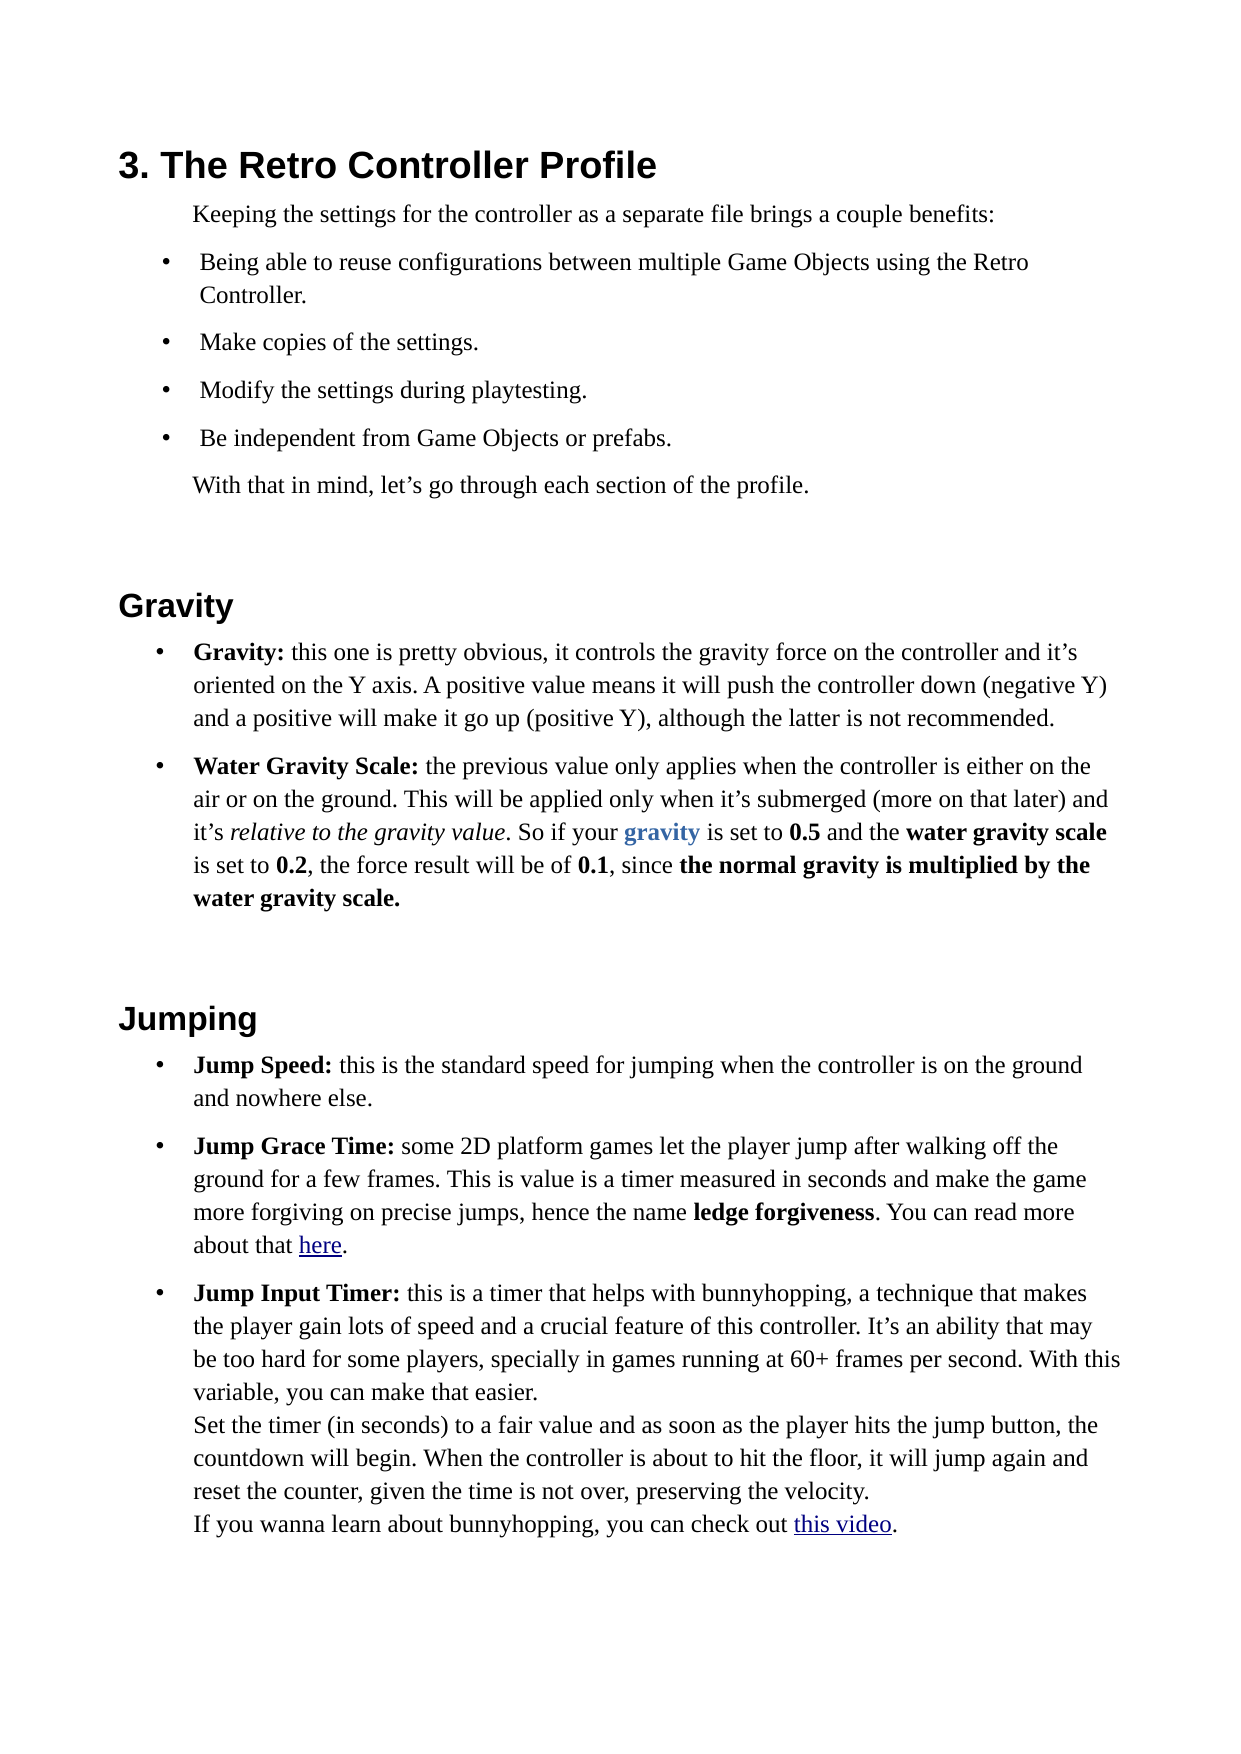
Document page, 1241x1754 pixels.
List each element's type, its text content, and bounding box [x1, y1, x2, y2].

list Water Gravity Scale: the previous value only applies when the controller is either on the air or on the ground. This will be applied only when it’s submerged (more on that later) and it’s relative to the gravity value. So if your gravity is set to 0.5 and the water gravity scale is set to 0.2, the force result will be of 0.1, since the normal gravity is multiplied by the water gravity scale. [156, 751, 1122, 912]
text With that in mind, let’s go through each section of the profile. [118, 470, 1122, 499]
subtitle 3. The Retro Controller Profile [118, 143, 1122, 187]
text Keeping the settings for the controller as a separate file brings a couple benefits: [118, 199, 1122, 228]
list Jump Speed: this is the standard speed for jumping when the controller is on the ground and nowhere else. [156, 1050, 1122, 1112]
list Be independent from Game Objects or prefabs. [162, 423, 1122, 451]
list Modify the settings during playtesting. [162, 375, 1122, 404]
list Make copies of the settings. [162, 327, 1122, 356]
list Jump Input Timer: this is a timer that helps with bunnyhopping, a technique that makes the player gain lots of speed and a crucial feature of this controller. It’s an ability that may be too hard for some players, specially in games running at 60+ frames per second. With this variable, you can make that easier. Set the timer (in seconds) to a fair value and as soon as the player hits the jump button, the countdown will begin. When the controller is about to hit the floor, it will jump again and reset the counter, given the time is not over, preserving the velocity. If you wanna learn about bunnyhopping, you can check out this video. [156, 1278, 1122, 1538]
subtitle Gravity [118, 586, 1122, 625]
list Gravity: this one is pretty obvious, it controls the gravity force on the controller and it’s oriented on the Y axis. A positive value means it will push the controller down (negative Y) and a positive will make it go up (positive Y), although the latter is not recommended. [156, 637, 1122, 732]
list Being able to reuse configurations between multiple Game Objects using the Retro Controller. [162, 247, 1122, 309]
subtitle Jumping [118, 999, 1122, 1038]
list Jump Grace Time: some 2D platform games let the player jump after walking off the ground for a few frames. This is value is a timer measured in seconds and make the game more forgiving on precise jumps, hence the name ledge forgiveness. You can read more about that here. [156, 1131, 1122, 1259]
